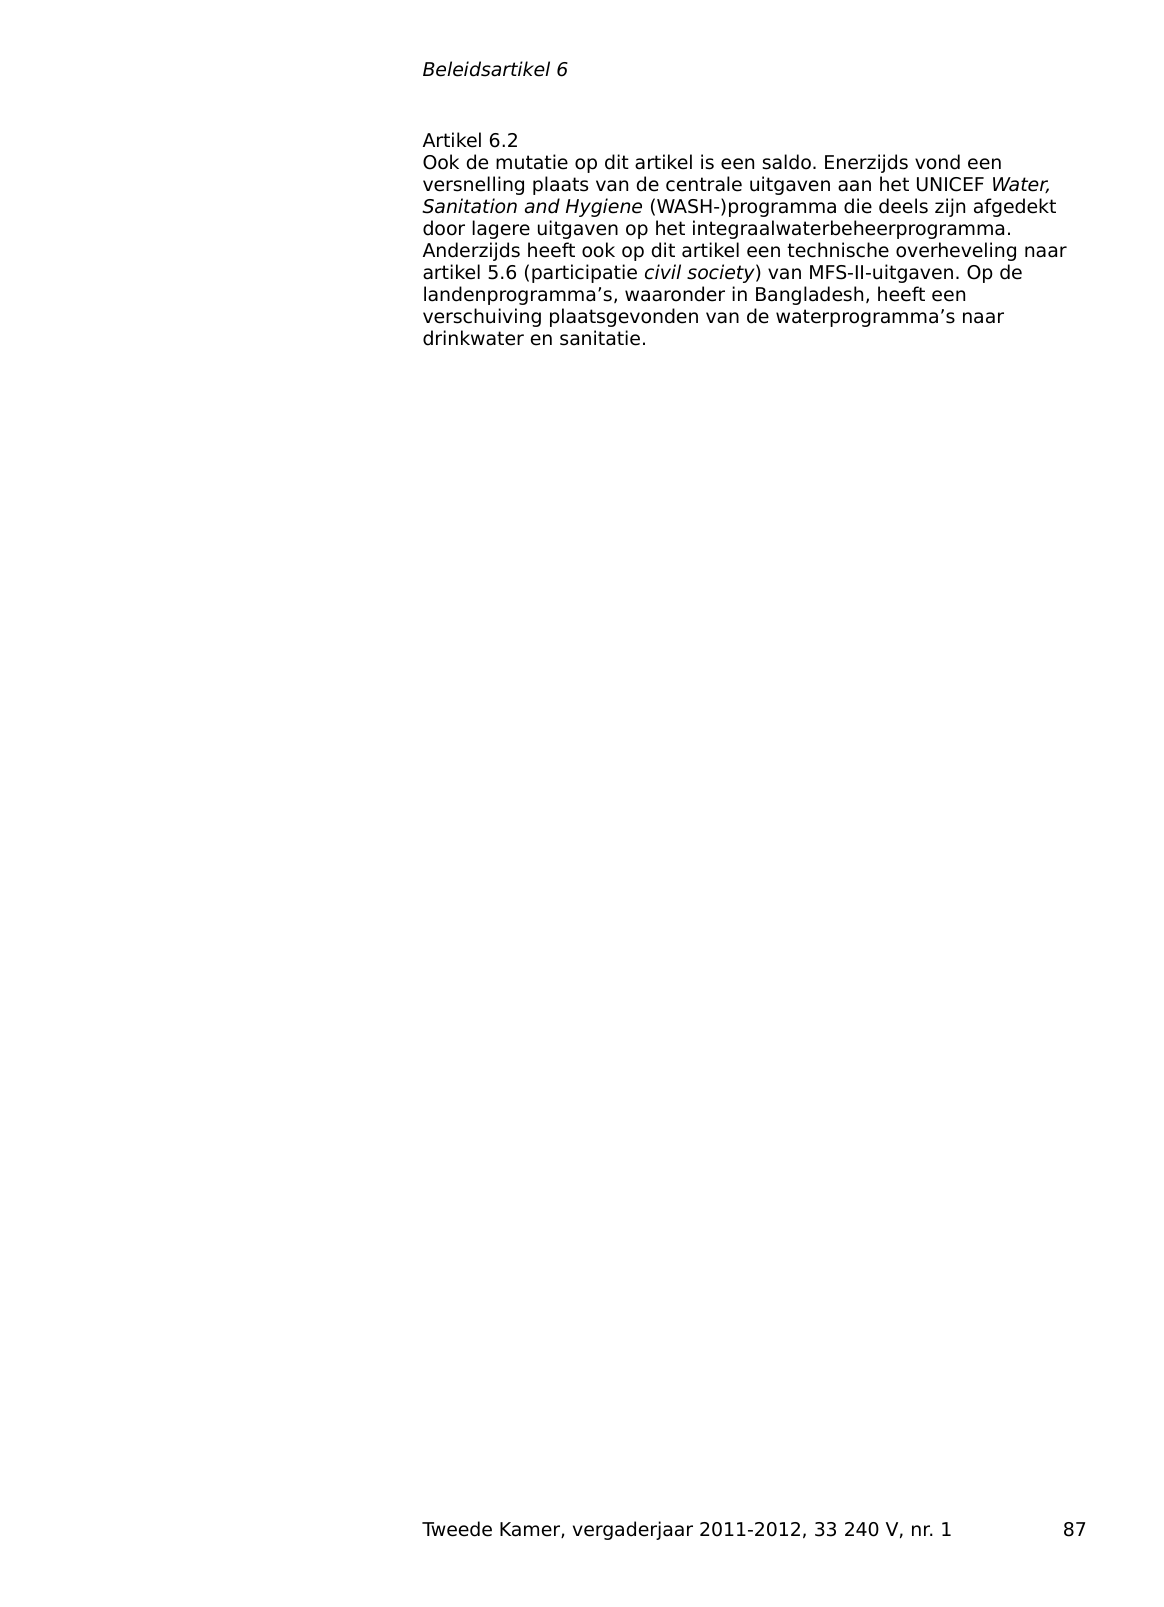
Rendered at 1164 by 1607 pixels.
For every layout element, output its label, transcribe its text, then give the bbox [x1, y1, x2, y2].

text Ook de mutatie op dit artikel is een saldo. Enerzijds vond een versnelling plaats van de centrale uitgaven aan het UNICEF Water, Sanitation and Hygiene (WASH-)programma die deels zijn afgedekt door lagere uitgaven op het integraalwaterbeheerprogramma. Anderzijds heeft ook op dit artikel een technische overheveling naar artikel 5.6 (participatie civil society) van MFS-II-uitgaven. Op de landenprogramma’s, waaronder in Bangladesh, heeft een verschuiving plaatsgevonden van de waterprogramma’s naar drinkwater en sanitatie. [422, 152, 1087, 350]
text Artikel 6.2 [422, 130, 1087, 152]
